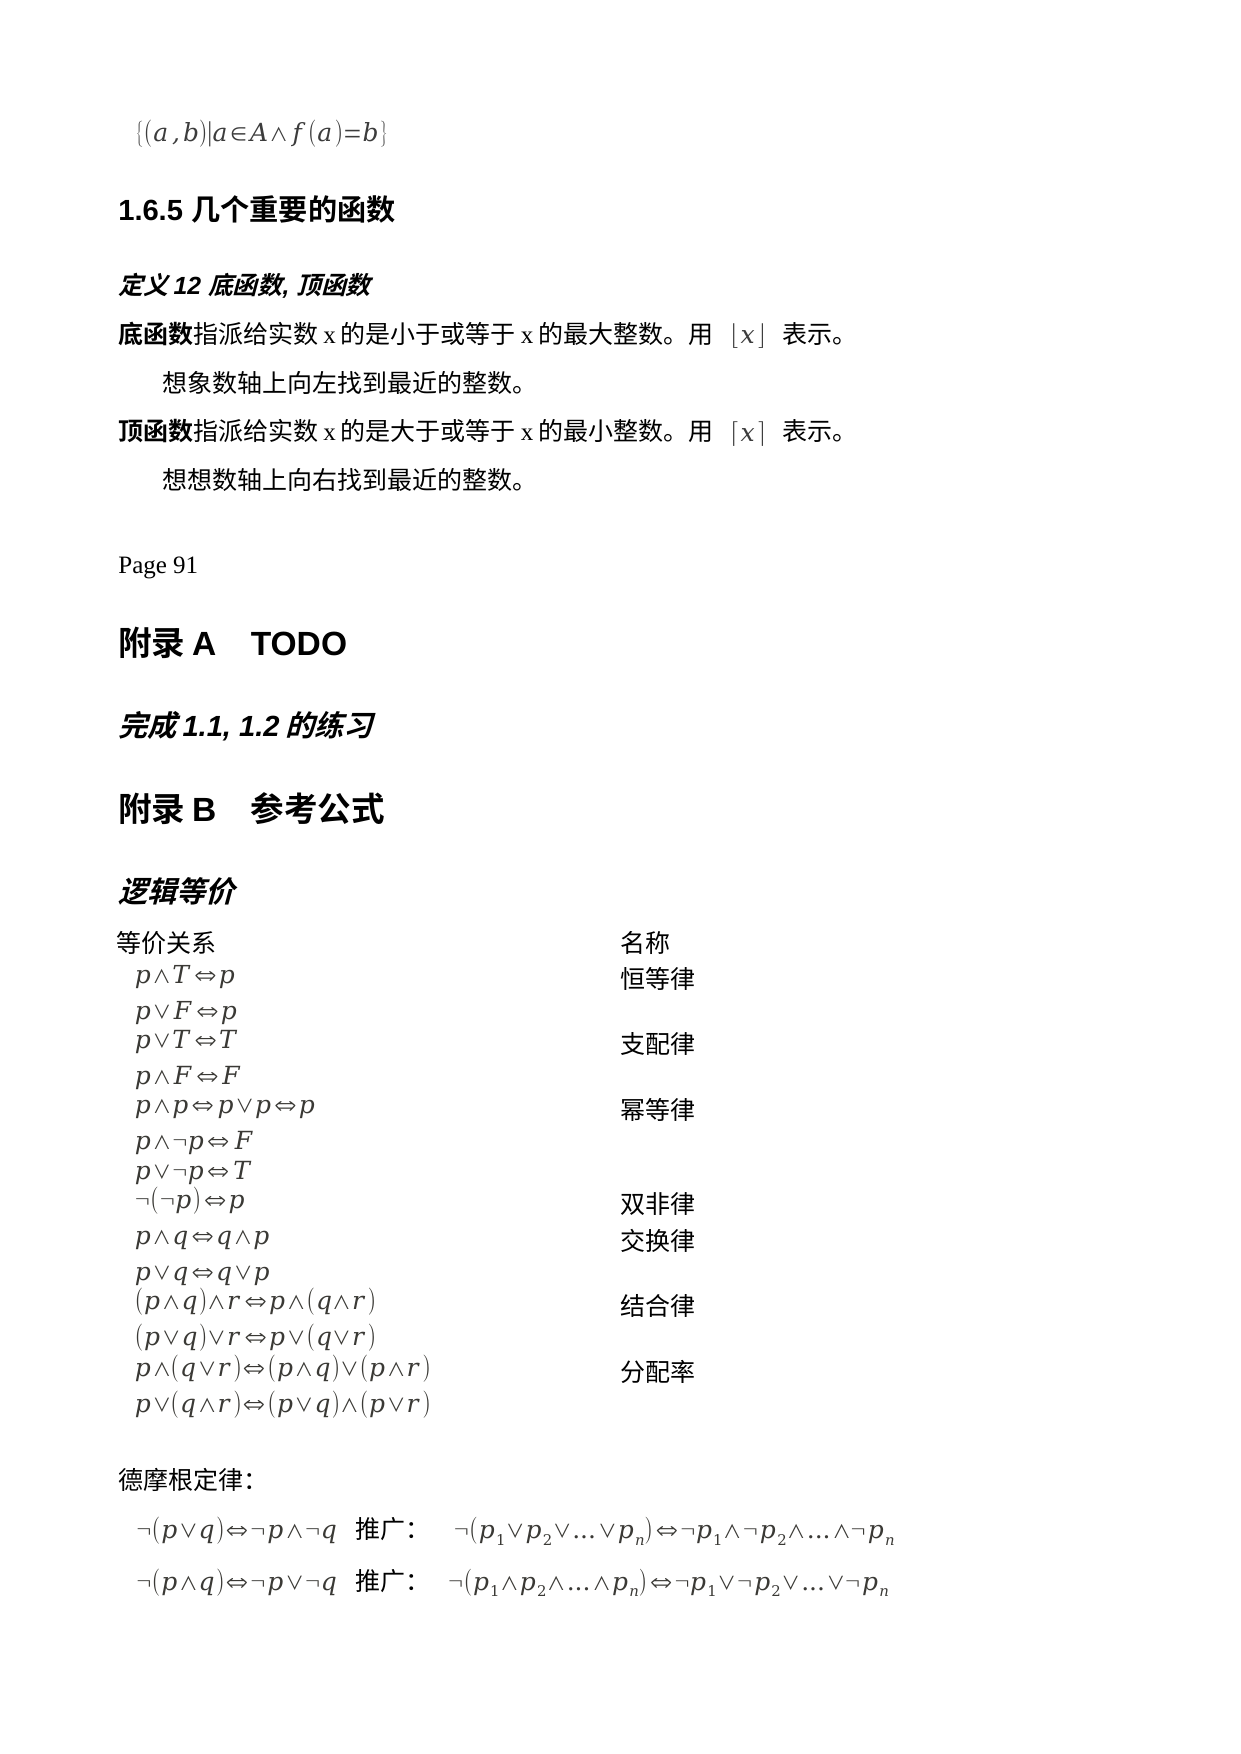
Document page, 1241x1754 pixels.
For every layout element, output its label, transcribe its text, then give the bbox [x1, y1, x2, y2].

table_header 名称 [620, 924, 1121, 960]
table_cell [117, 1286, 620, 1322]
table_cell [117, 1090, 620, 1127]
table_cell 分配率 [620, 1353, 1121, 1389]
table_cell 支配律 [620, 1025, 1121, 1061]
table_cell [620, 996, 1121, 1025]
subtitle 附录A TODO [118, 617, 1122, 665]
text 想想数轴上向右找到最近的整数。 [118, 461, 1122, 497]
table_cell [117, 1323, 620, 1353]
text 顶函数指派给实数x的是大于或等于x的最小整数。用表示。 [118, 412, 1122, 448]
table_cell [117, 1025, 620, 1061]
table_cell [117, 1389, 620, 1419]
subtitle 逻辑等价 [118, 869, 1122, 911]
table_cell [117, 1127, 620, 1156]
table_cell [620, 1156, 1121, 1185]
table_cell [117, 1185, 620, 1221]
table_cell [117, 996, 620, 1025]
table_cell [117, 1257, 620, 1286]
table_cell 恒等律 [620, 960, 1121, 996]
table_cell [117, 1156, 620, 1185]
text 想象数轴上向左找到最近的整数。 [118, 363, 1122, 399]
text 德摩根定律： [118, 1461, 1122, 1497]
table_cell 幂等律 [620, 1090, 1121, 1127]
text 推广： [118, 1561, 1122, 1600]
table_cell [117, 960, 620, 996]
table_cell [620, 1323, 1121, 1353]
subtitle 完成1.1, 1.2的练习 [118, 703, 1122, 745]
table_cell 双非律 [620, 1185, 1121, 1221]
subtitle 定义 12 底函数, 顶函数 [118, 266, 1122, 302]
table_cell 交换律 [620, 1221, 1121, 1257]
table_cell [117, 1221, 620, 1257]
text Page 91 [118, 551, 1122, 579]
subtitle 附录B 参考公式 [118, 783, 1122, 831]
table_cell [620, 1389, 1121, 1419]
table_cell [620, 1257, 1121, 1286]
table_cell [117, 1061, 620, 1090]
table_header 等价关系 [117, 924, 620, 960]
table_cell [620, 1127, 1121, 1156]
table_cell 结合律 [620, 1286, 1121, 1322]
text 推广： [118, 1509, 1122, 1548]
table_cell [117, 1353, 620, 1389]
table_cell [620, 1061, 1121, 1090]
text 底函数指派给实数x的是小于或等于x的最大整数。用表示。 [118, 314, 1122, 351]
subtitle 1.6.5 几个重要的函数 [118, 186, 1122, 228]
